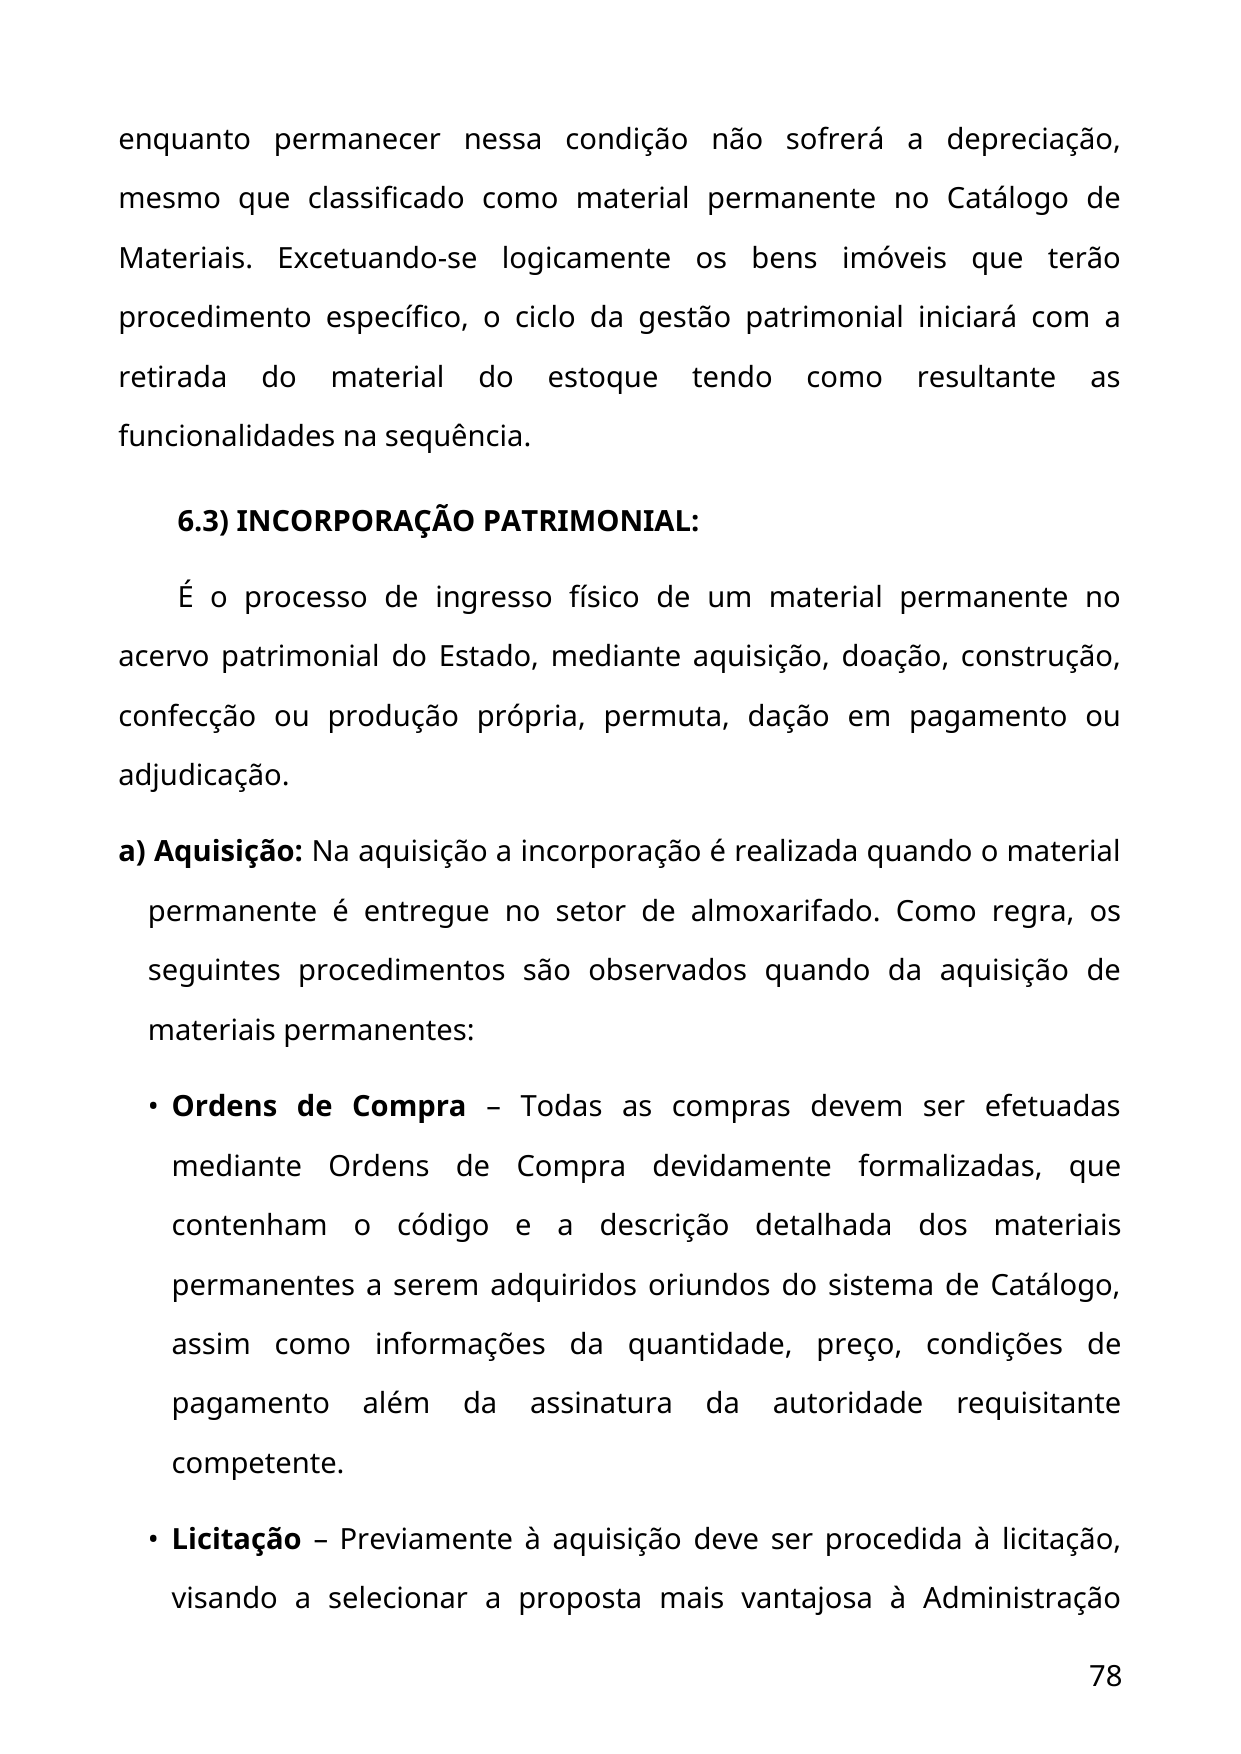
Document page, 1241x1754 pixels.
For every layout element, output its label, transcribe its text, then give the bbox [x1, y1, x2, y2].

text enquanto permanecer nessa condição não sofrerá a depreciação, mesmo que classificado como material permanente no Catálogo de Materiais. Excetuando-se logicamente os bens imóveis que terão procedimento específico, o ciclo da gestão patrimonial iniciará com a retirada do material do estoque tendo como resultante as funcionalidades na sequência. [118, 118, 1122, 455]
text a) Aquisição: Na aquisição a incorporação é realizada quando o material permanente é entregue no setor de almoxarifado. Como regra, os seguintes procedimentos são observados quando da aquisição de materiais permanentes: [118, 831, 1122, 1049]
text • Ordens de Compra – Todas as compras devem ser efetuadas mediante Ordens de Compra devidamente formalizadas, que contenham o código e a descrição detalhada dos materiais permanentes a serem adquiridos oriundos do sistema de Catálogo, assim como informações da quantidade, preço, condições de pagamento além da assinatura da autoridade requisitante competente. [148, 1085, 1122, 1482]
text • Licitação – Previamente à aquisição deve ser procedida à licitação, visando a selecionar a proposta mais vantajosa à Administração [148, 1518, 1122, 1617]
text É o processo de ingresso físico de um material permanente no acervo patrimonial do Estado, mediante aquisição, doação, construção, confecção ou produção própria, permuta, dação em pagamento ou adjudicação. [118, 576, 1122, 794]
text 6.3) Incorporação Patrimonial: [118, 500, 1122, 540]
